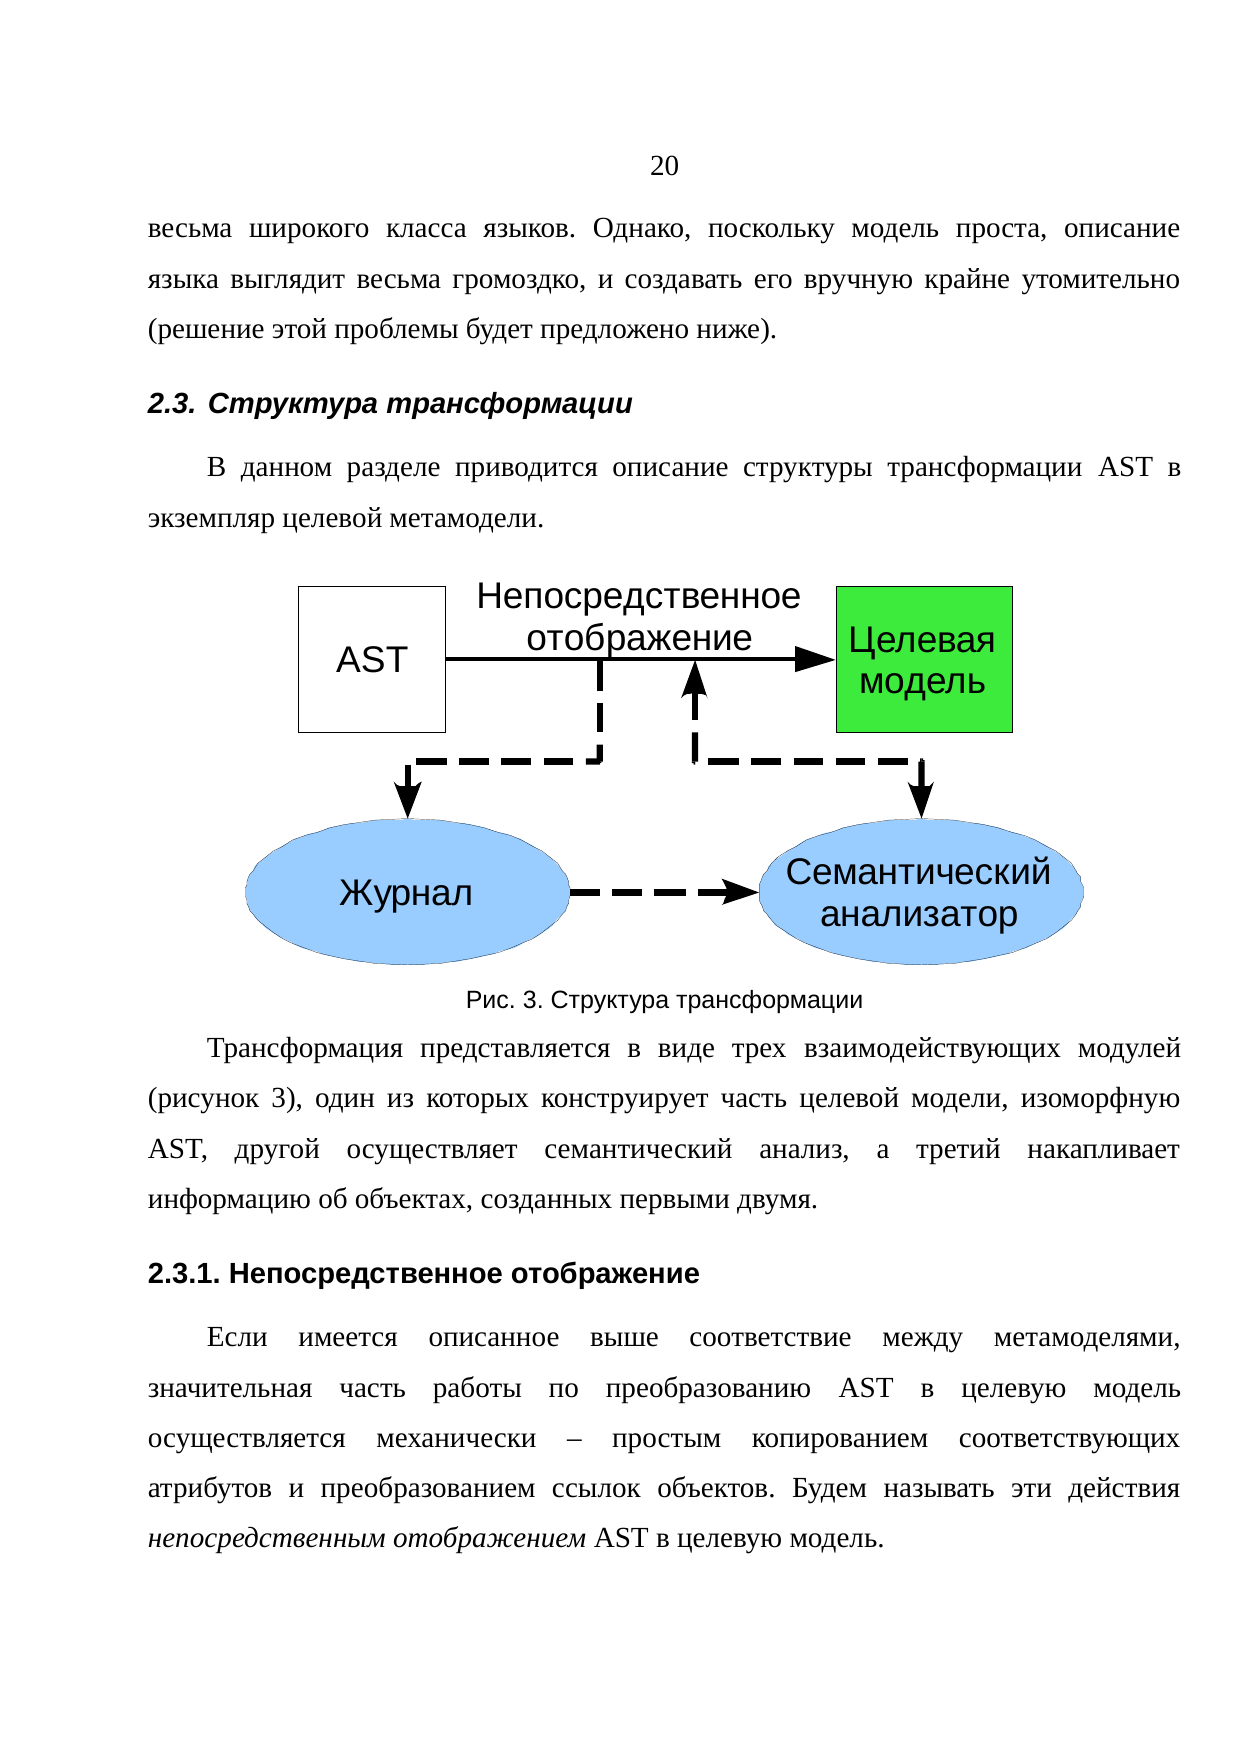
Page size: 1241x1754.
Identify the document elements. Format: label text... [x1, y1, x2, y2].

text весьма широкого класса языков. Однако, поскольку модель проста, описание языка выглядит весьма громоздко, и создавать его вручную крайне утомительно (решение этой проблемы будет предложено ниже). [148, 211, 1181, 345]
text Рис. 3. Структура трансформации [245, 898, 1084, 1013]
subtitle Структура трансформации [148, 387, 1181, 420]
text Если имеется описанное выше соответствие между метамоделями, значительная часть работы по преобразованию AST в целевую модель осуществляется механически – простым копированием соответствующих атрибутов и преобразованием ссылок объектов. Будем называть эти действия непосредственным отображением AST в целевую модель. [148, 1319, 1181, 1554]
text В данном разделе приводится описание структуры трансформации AST в экземпляр целевой метамодели. [148, 449, 1181, 533]
text Трансформация представляется в виде трех взаимодействующих модулей (рисунок 3), один из которых конструирует часть целевой модели, изоморфную AST, другой осуществляет семантический анализ, а третий накапливает информацию об объектах, созданных первыми двумя. [148, 562, 1181, 1215]
subtitle Непосредственное отображение [148, 1257, 1181, 1290]
